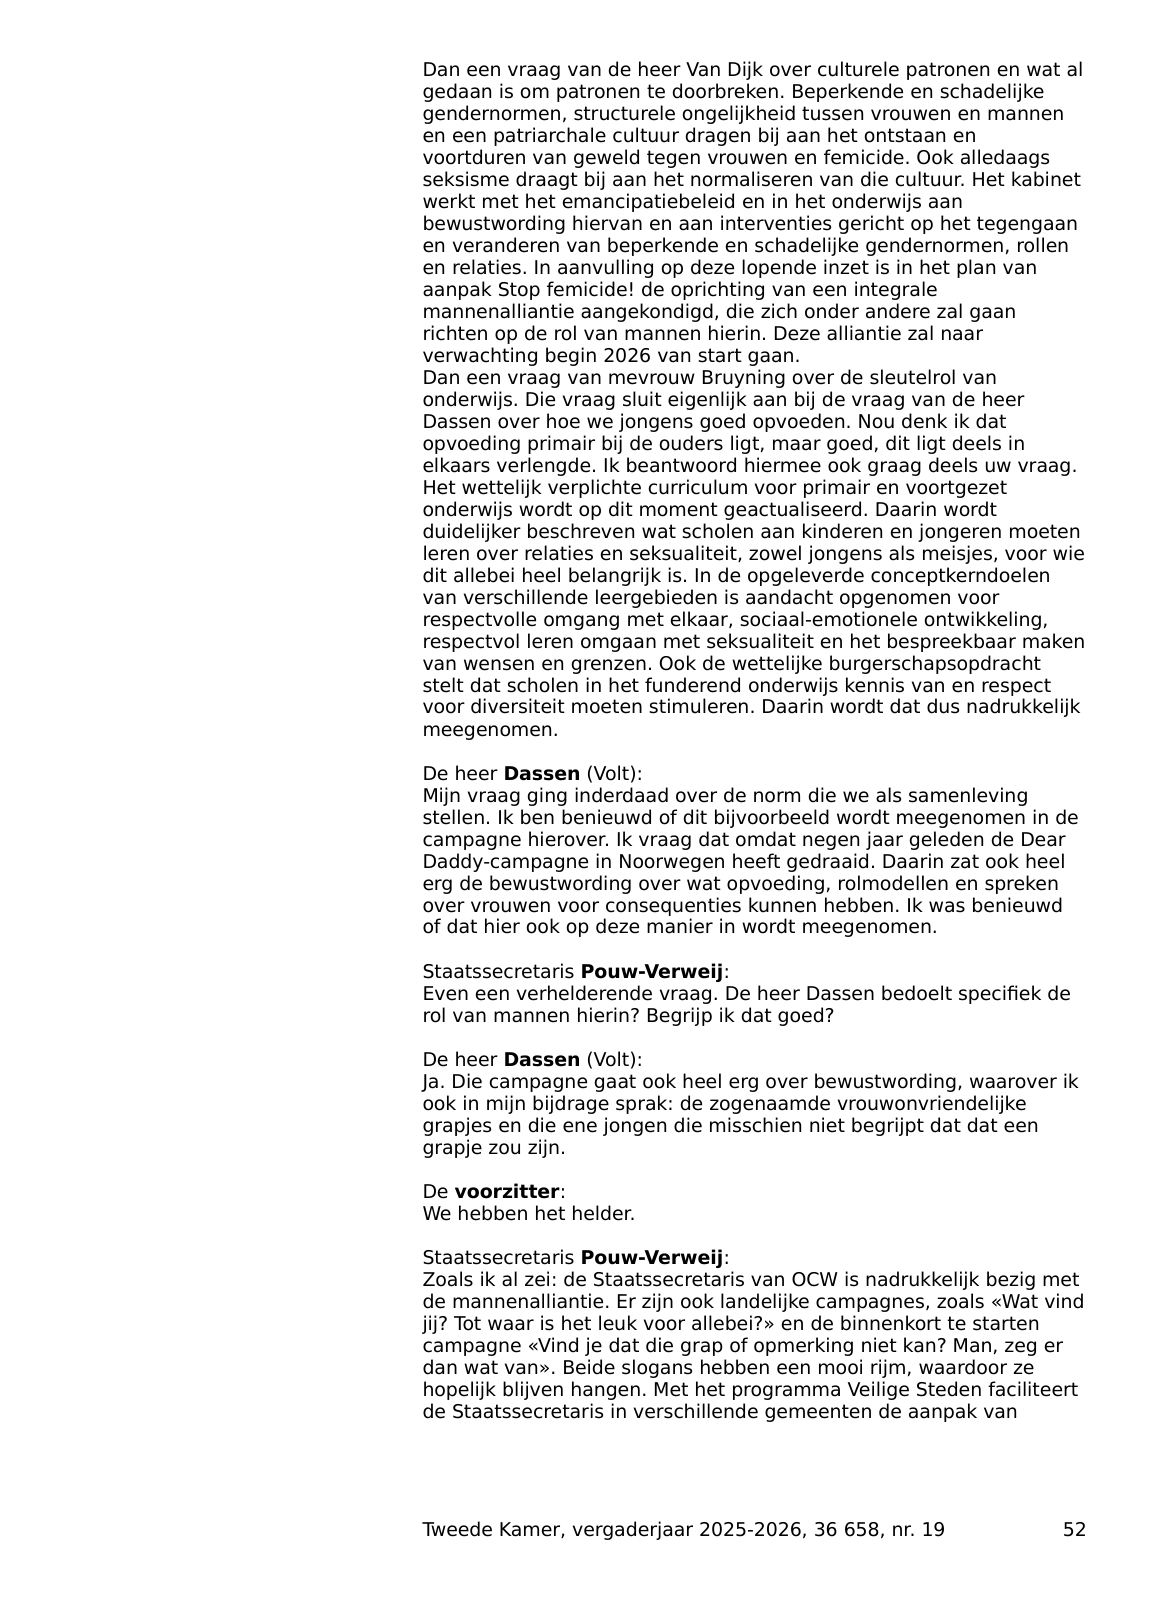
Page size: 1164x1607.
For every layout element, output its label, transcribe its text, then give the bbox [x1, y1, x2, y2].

text Zoals ik al zei: de Staatssecretaris van OCW is nadrukkelijk bezig met de mannenalliantie. Er zijn ook landelijke campagnes, zoals «Wat vind jij? Tot waar is het leuk voor allebei?» en de binnenkort te starten campagne «Vind je dat die grap of opmerking niet kan? Man, zeg er dan wat van». Beide slogans hebben een mooi rijm, waardoor ze hopelijk blijven hangen. Met het programma Veilige Steden faciliteert de Staatssecretaris in verschillende gemeenten de aanpak van [422, 1269, 1087, 1423]
text Mijn vraag ging inderdaad over de norm die we als samenleving stellen. Ik ben benieuwd of dit bijvoorbeeld wordt meegenomen in de campagne hierover. Ik vraag dat omdat negen jaar geleden de Dear Daddy-campagne in Noorwegen heeft gedraaid. Daarin zat ook heel erg de bewustwording over wat opvoeding, rolmodellen en spreken over vrouwen voor consequenties kunnen hebben. Ik was benieuwd of dat hier ook op deze manier in wordt meegenomen. [422, 784, 1087, 938]
text We hebben het helder. [422, 1203, 1087, 1225]
text De voorzitter: [422, 1181, 1087, 1203]
text Staatssecretaris Pouw-Verweij: [422, 961, 1087, 983]
text Even een verhelderende vraag. De heer Dassen bedoelt specifiek de rol van mannen hierin? Begrijp ik dat goed? [422, 983, 1087, 1027]
text Ja. Die campagne gaat ook heel erg over bewustwording, waarover ik ook in mijn bijdrage sprak: de zogenaamde vrouwonvriendelijke grapjes en die ene jongen die misschien niet begrijpt dat dat een grapje zou zijn. [422, 1071, 1087, 1159]
text De heer Dassen (Volt): [422, 1049, 1087, 1071]
text Dan een vraag van de heer Van Dijk over culturele patronen en wat al gedaan is om patronen te doorbreken. Beperkende en schadelijke gendernormen, structurele ongelijkheid tussen vrouwen en mannen en een patriarchale cultuur dragen bij aan het ontstaan en voortduren van geweld tegen vrouwen en femicide. Ook alledaags seksisme draagt bij aan het normaliseren van die cultuur. Het kabinet werkt met het emancipatiebeleid en in het onderwijs aan bewustwording hiervan en aan interventies gericht op het tegengaan en veranderen van beperkende en schadelijke gendernormen, rollen en relaties. In aanvulling op deze lopende inzet is in het plan van aanpak Stop femicide! de oprichting van een integrale mannenalliantie aangekondigd, die zich onder andere zal gaan richten op de rol van mannen hierin. Deze alliantie zal naar verwachting begin 2026 van start gaan. [422, 59, 1087, 367]
text De heer Dassen (Volt): [422, 763, 1087, 784]
text Staatssecretaris Pouw-Verweij: [422, 1247, 1087, 1269]
text Dan een vraag van mevrouw Bruyning over de sleutelrol van onderwijs. Die vraag sluit eigenlijk aan bij de vraag van de heer Dassen over hoe we jongens goed opvoeden. Nou denk ik dat opvoeding primair bij de ouders ligt, maar goed, dit ligt deels in elkaars verlengde. Ik beantwoord hiermee ook graag deels uw vraag. Het wettelijk verplichte curriculum voor primair en voortgezet onderwijs wordt op dit moment geactualiseerd. Daarin wordt duidelijker beschreven wat scholen aan kinderen en jongeren moeten leren over relaties en seksualiteit, zowel jongens als meisjes, voor wie dit allebei heel belangrijk is. In de opgeleverde conceptkerndoelen van verschillende leergebieden is aandacht opgenomen voor respectvolle omgang met elkaar, sociaal-emotionele ontwikkeling, respectvol leren omgaan met seksualiteit en het bespreekbaar maken van wensen en grenzen. Ook de wettelijke burgerschapsopdracht stelt dat scholen in het funderend onderwijs kennis van en respect voor diversiteit moeten stimuleren. Daarin wordt dat dus nadrukkelijk meegenomen. [422, 367, 1087, 740]
